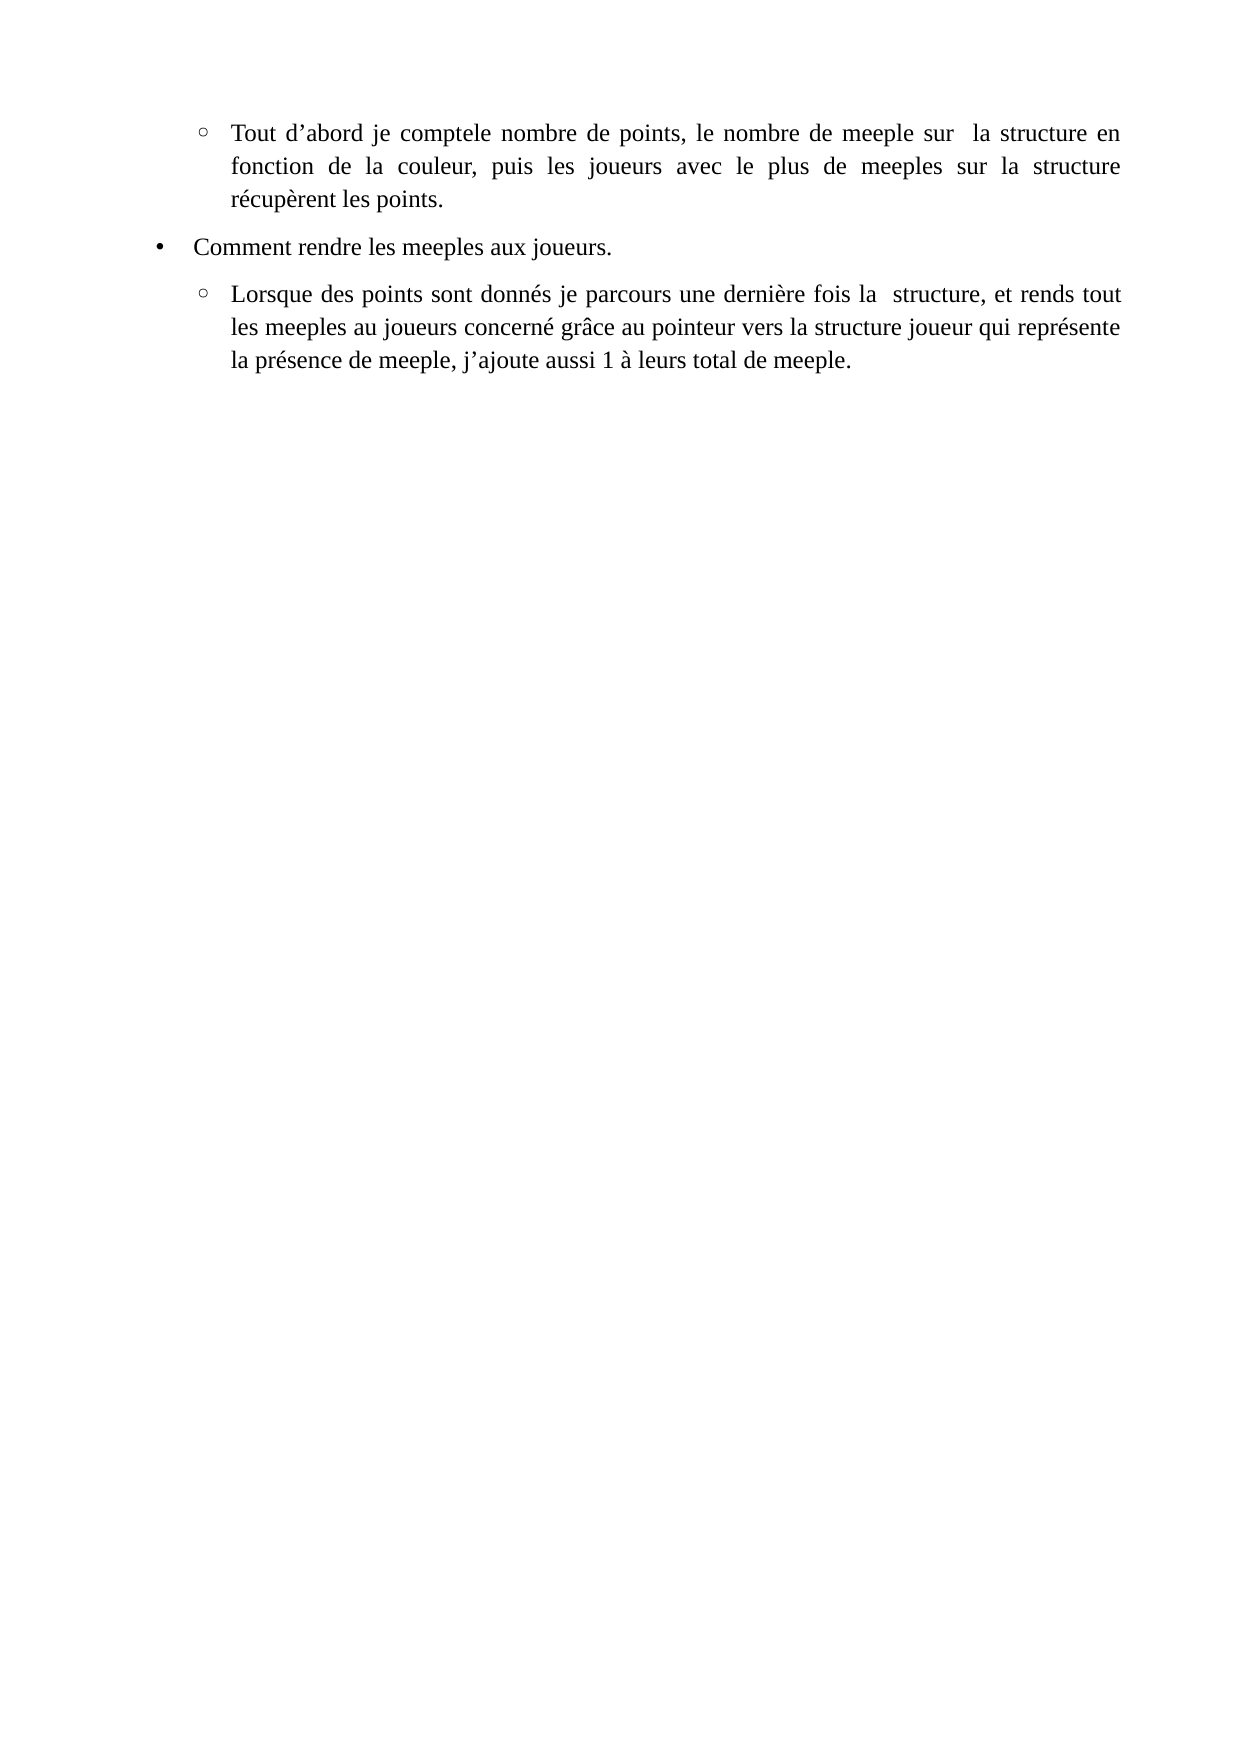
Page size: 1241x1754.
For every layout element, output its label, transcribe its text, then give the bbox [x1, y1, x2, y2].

list Tout d’abord je comptele nombre de points, le nombre de meeple sur la structure en fonction de la couleur, puis les joueurs avec le plus de meeples sur la structure récupèrent les points. [193, 118, 1122, 213]
list Comment rendre les meeples aux joueurs. [156, 232, 1122, 261]
list Lorsque des points sont donnés je parcours une dernière fois la structure, et rends tout les meeples au joueurs concerné grâce au pointeur vers la structure joueur qui représente la présence de meeple, j’ajoute aussi 1 à leurs total de meeple. [193, 279, 1122, 374]
